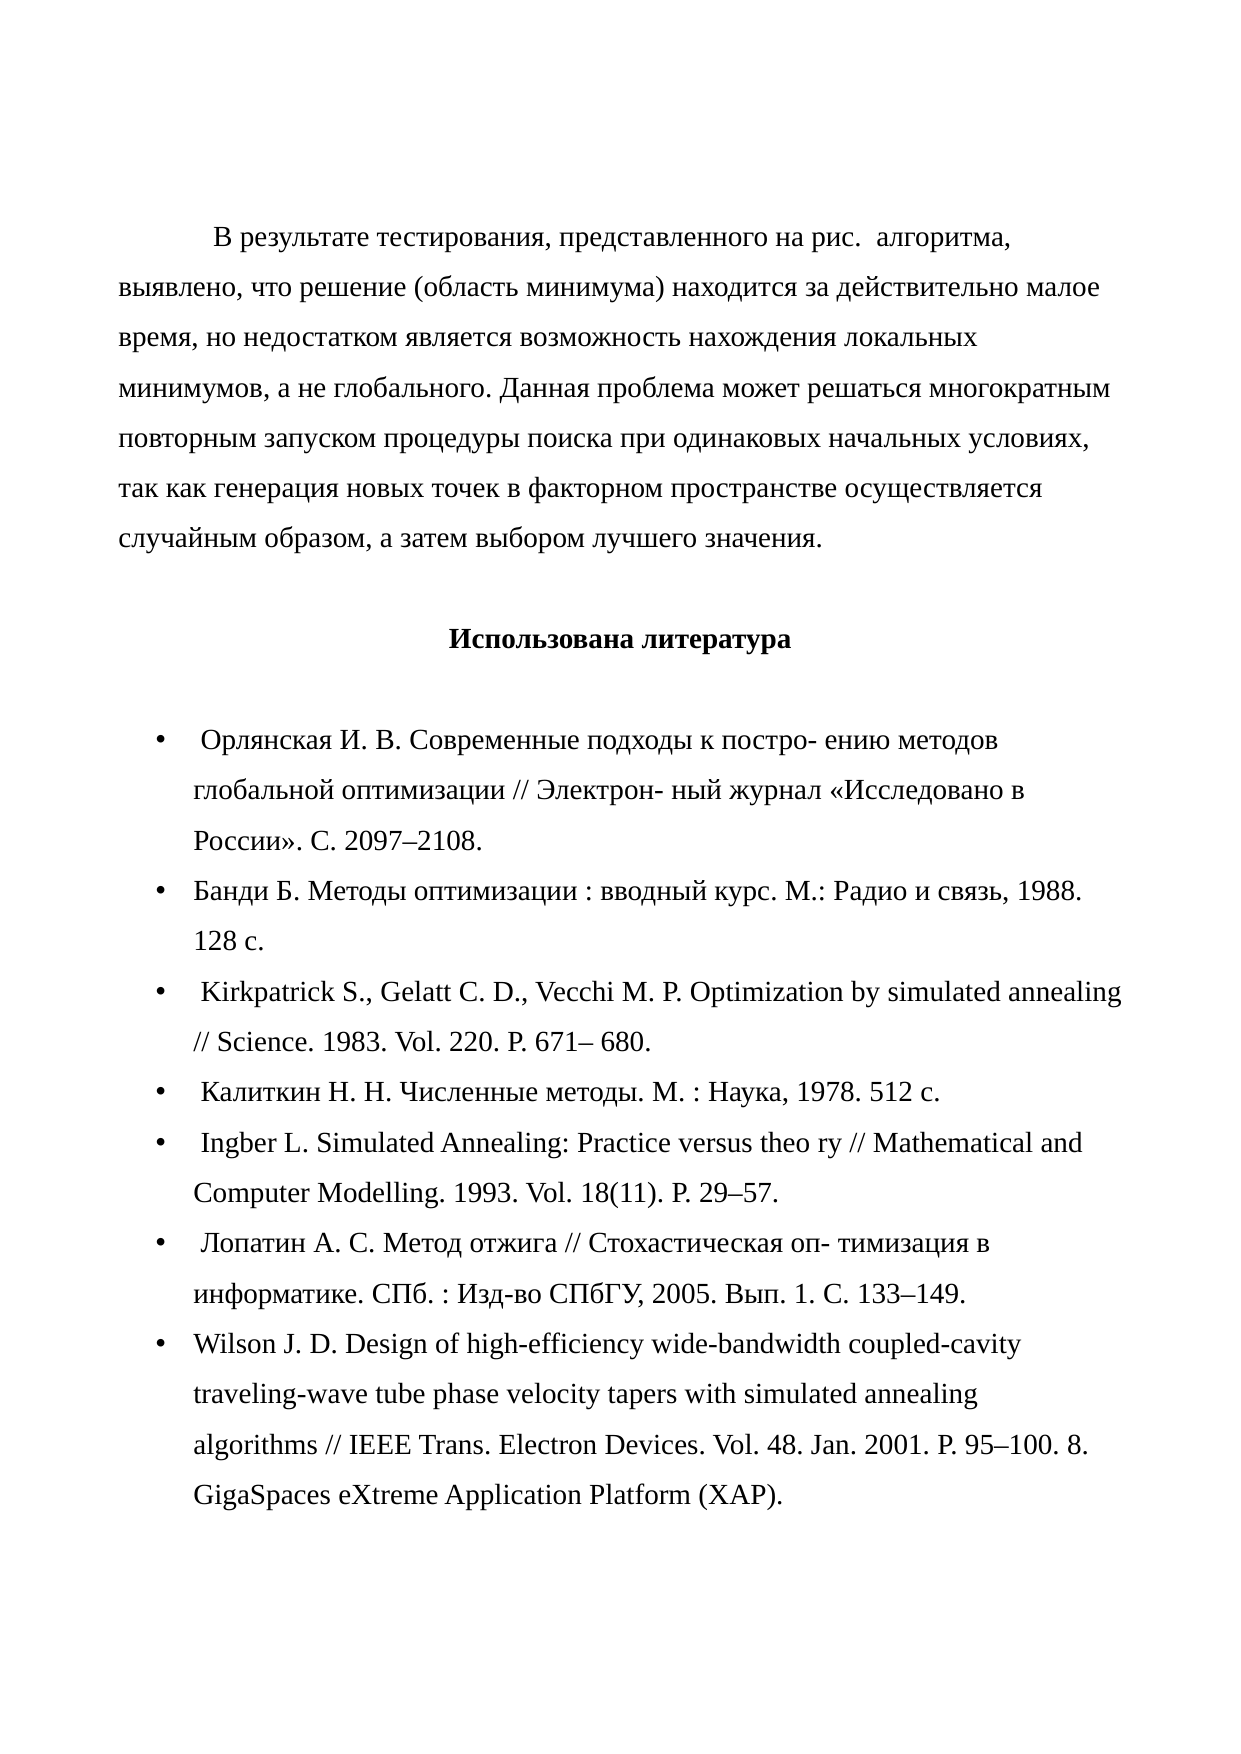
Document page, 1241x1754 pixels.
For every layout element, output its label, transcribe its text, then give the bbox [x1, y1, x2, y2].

list Лопатин А. С. Метод отжига // Стохастическая оп- тимизация в информатике. СПб. : Изд-во СПбГУ, 2005. Вып. 1. С. 133–149. [156, 1226, 1122, 1309]
text Использована литература [118, 621, 1122, 655]
list Kirkpatrick S., Gelatt C. D., Vecchi M. P. Optimization by simulated annealing // Science. 1983. Vol. 220. P. 671– 680. [156, 974, 1122, 1058]
list Калиткин Н. Н. Численные методы. М. : Наука, 1978. 512 с. [156, 1074, 1122, 1108]
list Орлянская И. В. Современные подходы к постро- ению методов глобальной оптимизации // Электрон- ный журнал «Исследовано в России». С. 2097–2108. [156, 722, 1122, 856]
list Wilson J. D. Design of high-efficiency wide-bandwidth coupled-cavity traveling-wave tube phase velocity tapers with simulated annealing algorithms // IEEE Trans. Electron Devices. Vol. 48. Jan. 2001. P. 95–100. 8. GigaSpaces eXtreme Application Platform (XAP). [156, 1326, 1122, 1511]
text В результате тестирования, представленного на рис. алгоритма, выявлено, что решение (область минимума) находится за действительно малое время, но недостатком является возможность нахождения локальных минимумов, а не глобального. Данная проблема может решаться многократным повторным запуском процедуры поиска при одинаковых начальных условиях, так как генерация новых точек в факторном пространстве осуществляется случайным образом, а затем выбором лучшего значения. [118, 219, 1122, 554]
list Банди Б. Методы оптимизации : вводный курс. М.: Радио и связь, 1988. 128 с. [156, 873, 1122, 957]
list Ingber L. Simulated Annealing: Practice versus theo ry // Mathematical and Computer Modelling. 1993. Vol. 18(11). P. 29–57. [156, 1125, 1122, 1209]
